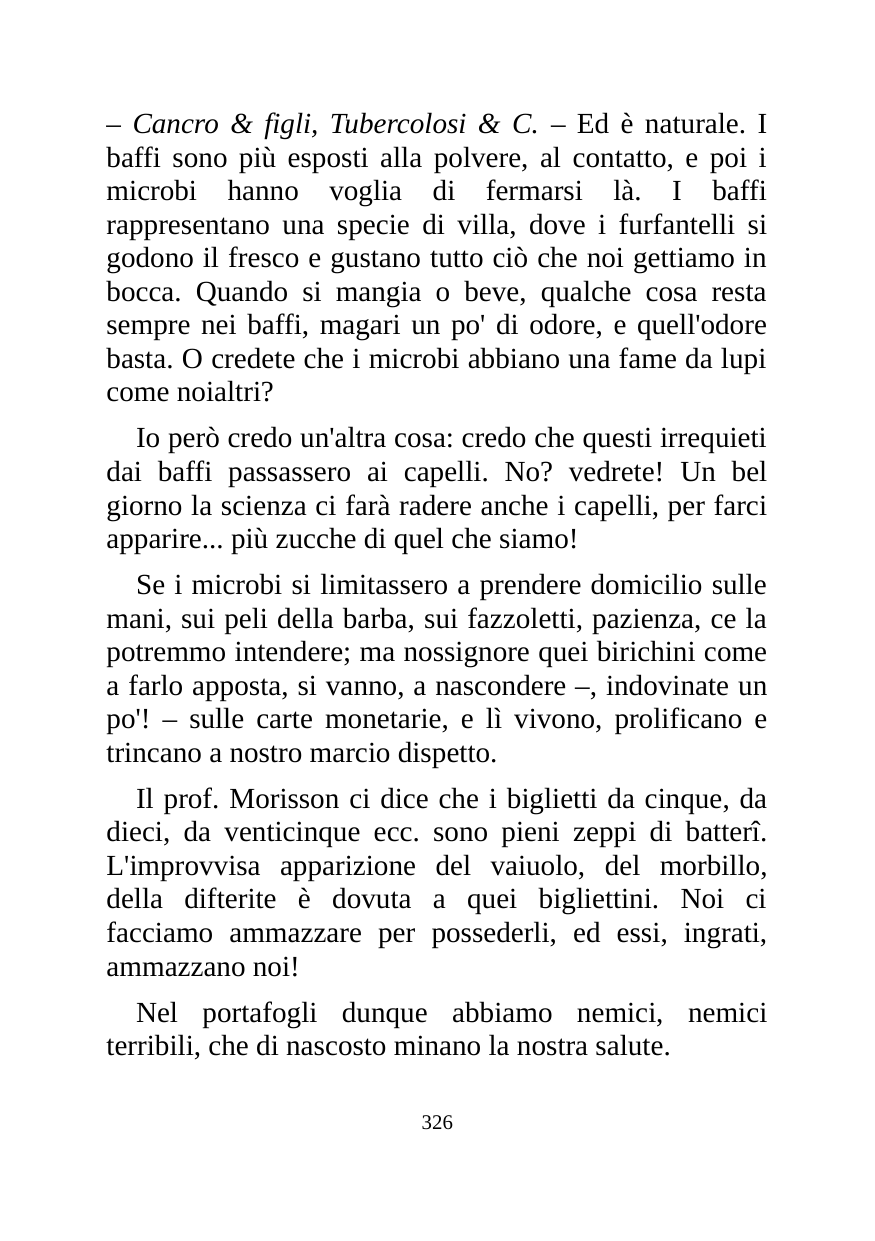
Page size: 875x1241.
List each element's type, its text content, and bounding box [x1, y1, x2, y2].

text Nel portafogli dunque abbiamo nemici, nemici terribili, che di nascosto minano la nostra salute. [106, 995, 768, 1062]
text Se i microbi si limitassero a prendere domicilio sulle mani, sui peli della barba, sui fazzoletti, pazienza, ce la potremmo intendere; ma nossignore quei birichini come a farlo apposta, si vanno, a nascondere –, indovinate un po'! – sulle carte monetarie, e lì vivono, prolificano e trincano a nostro marcio dispetto. [106, 567, 768, 768]
text Io però credo un'altra cosa: credo che questi irrequieti dai baffi passassero ai capelli. No? vedrete! Un bel giorno la scienza ci farà radere anche i capelli, per farci apparire... più zucche di quel che siamo! [106, 421, 768, 555]
text Il prof. Morisson ci dice che i biglietti da cinque, da dieci, da venticinque ecc. sono pieni zeppi di batterî. L'improvvisa apparizione del vaiuolo, del morbillo, della difterite è dovuta a quei bigliettini. Noi ci facciamo ammazzare per possederli, ed essi, ingrati, ammazzano noi! [106, 781, 768, 982]
text – Cancro & figli, Tubercolosi & C. – Ed è naturale. I baffi sono più esposti alla polvere, al contatto, e poi i microbi hanno voglia di fermarsi là. I baffi rappresentano una specie di villa, dove i furfantelli si godono il fresco e gustano tutto ciò che noi gettiamo in bocca. Quando si mangia o beve, qualche cosa resta sempre nei baffi, magari un po' di odore, e quell'odore basta. O credete che i microbi abbiano una fame da lupi come noialtri? [106, 106, 768, 408]
